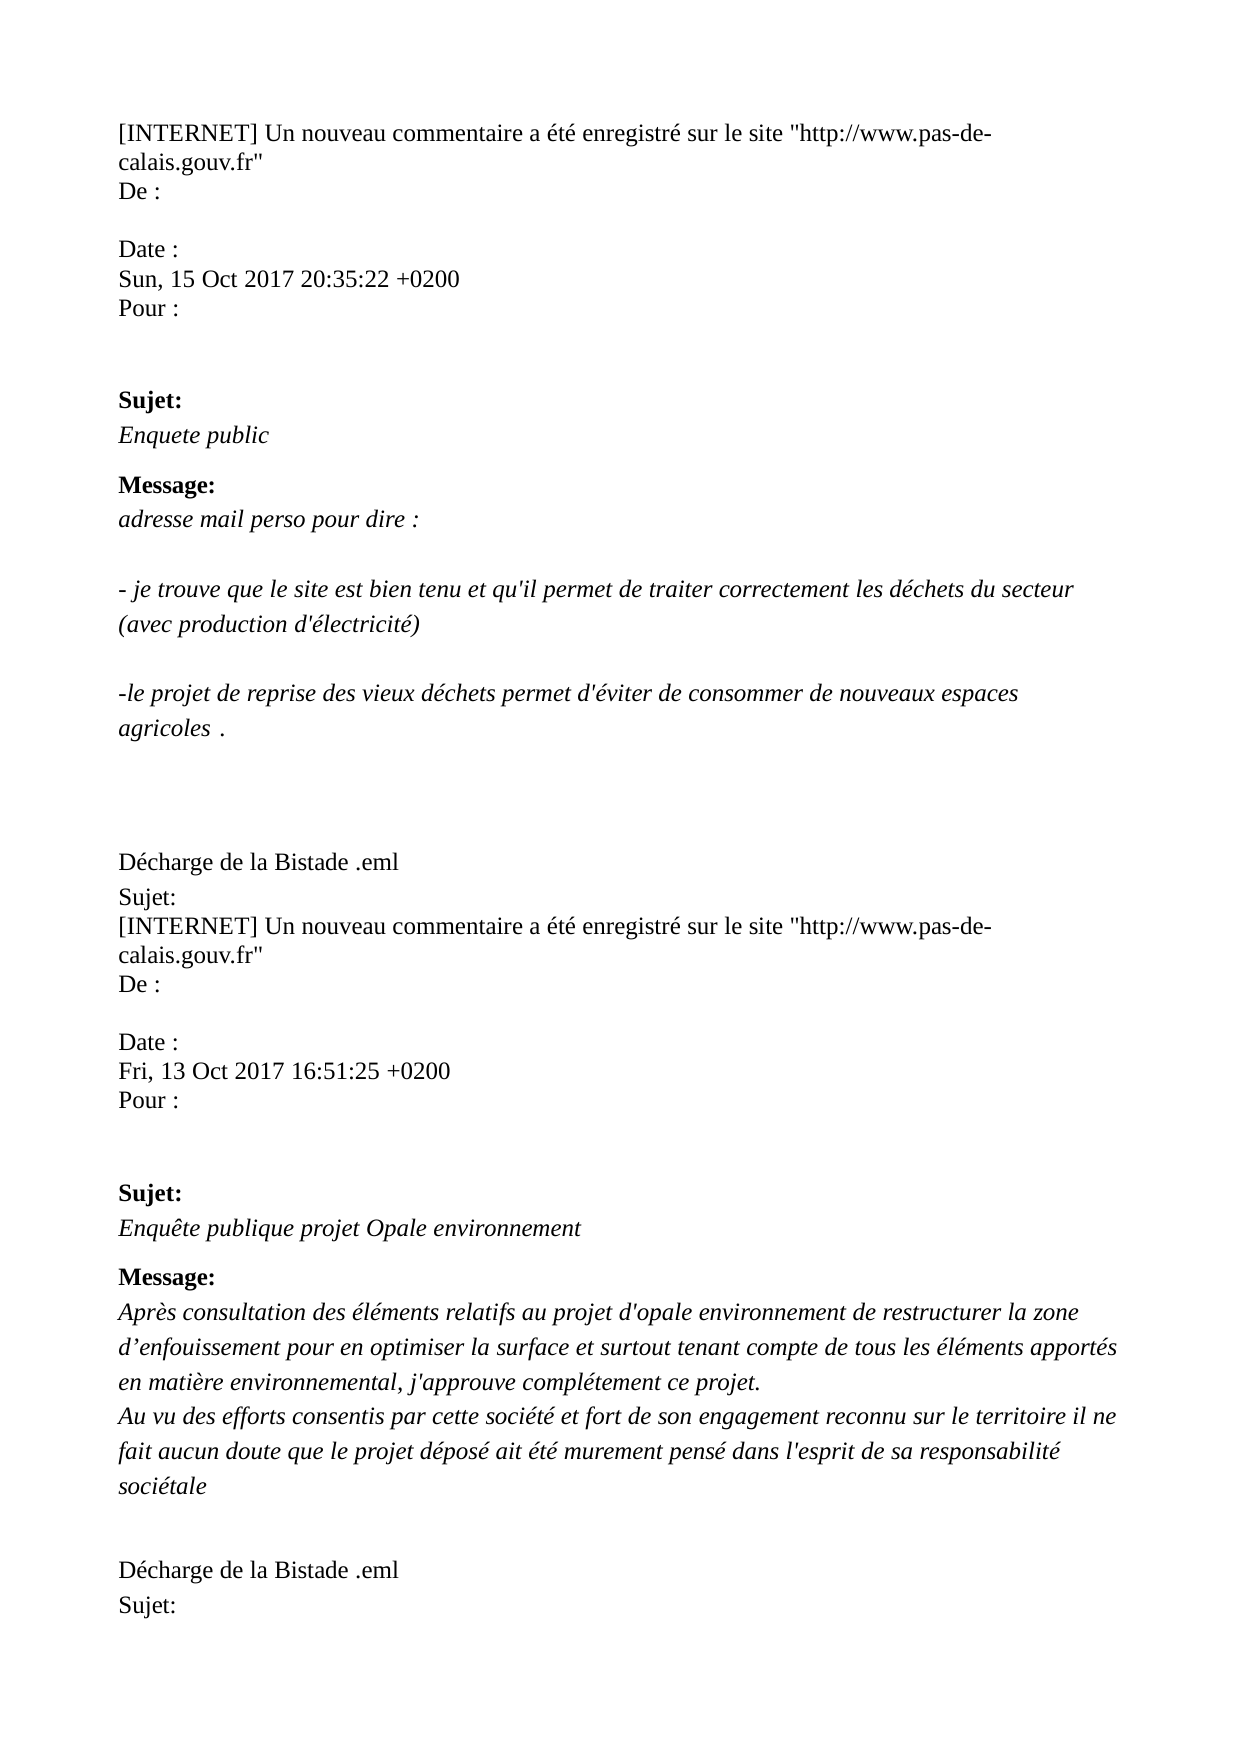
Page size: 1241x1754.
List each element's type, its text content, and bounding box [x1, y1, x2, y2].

table_cell Date : Fri, 13 Oct 2017 16:51:25 +0200 [118, 1027, 1122, 1085]
table_cell De : [118, 969, 1122, 1027]
table_cell De : [118, 176, 1122, 234]
text Message: adresse mail perso pour dire : - je trouve que le site est bien tenu et qu'il permet de traiter correctement les déchets du secteur (avec production d'électricité) -le projet de reprise des vieux déchets permet d'éviter de consommer de nouveaux espaces agricoles . [118, 469, 1122, 742]
table_header Pour : [118, 1085, 1122, 1143]
table_header Sujet: [118, 1590, 1122, 1619]
text Décharge de la Bistade .eml [118, 1520, 1122, 1584]
table_header [INTERNET] Un nouveau commentaire a été enregistré sur le site "http://www.pas-de-calais.gouv.fr" [118, 118, 1122, 176]
text Décharge de la Bistade .eml [118, 812, 1122, 876]
table_cell Date : Sun, 15 Oct 2017 20:35:22 +0200 [118, 234, 1122, 292]
text Sujet: Enquête publique projet Opale environnement [118, 1178, 1122, 1242]
text Sujet: Enquete public [118, 385, 1122, 449]
table_header Pour : [118, 293, 1122, 351]
table_header Sujet: [INTERNET] Un nouveau commentaire a été enregistré sur le site "http://www.pas-de-calais.gouv.fr" [118, 881, 1122, 969]
text Message: Après consultation des éléments relatifs au projet d'opale environnement de restructurer la zone d’enfouissement pour en optimiser la surface et surtout tenant compte de tous les éléments apportés en matière environnemental, j'approuve complétement ce projet. Au vu des efforts consentis par cette société et fort de son engagement reconnu sur le territoire il ne fait aucun doute que le projet déposé ait été murement pensé dans l'esprit de sa responsabilité sociétale [118, 1262, 1122, 1500]
